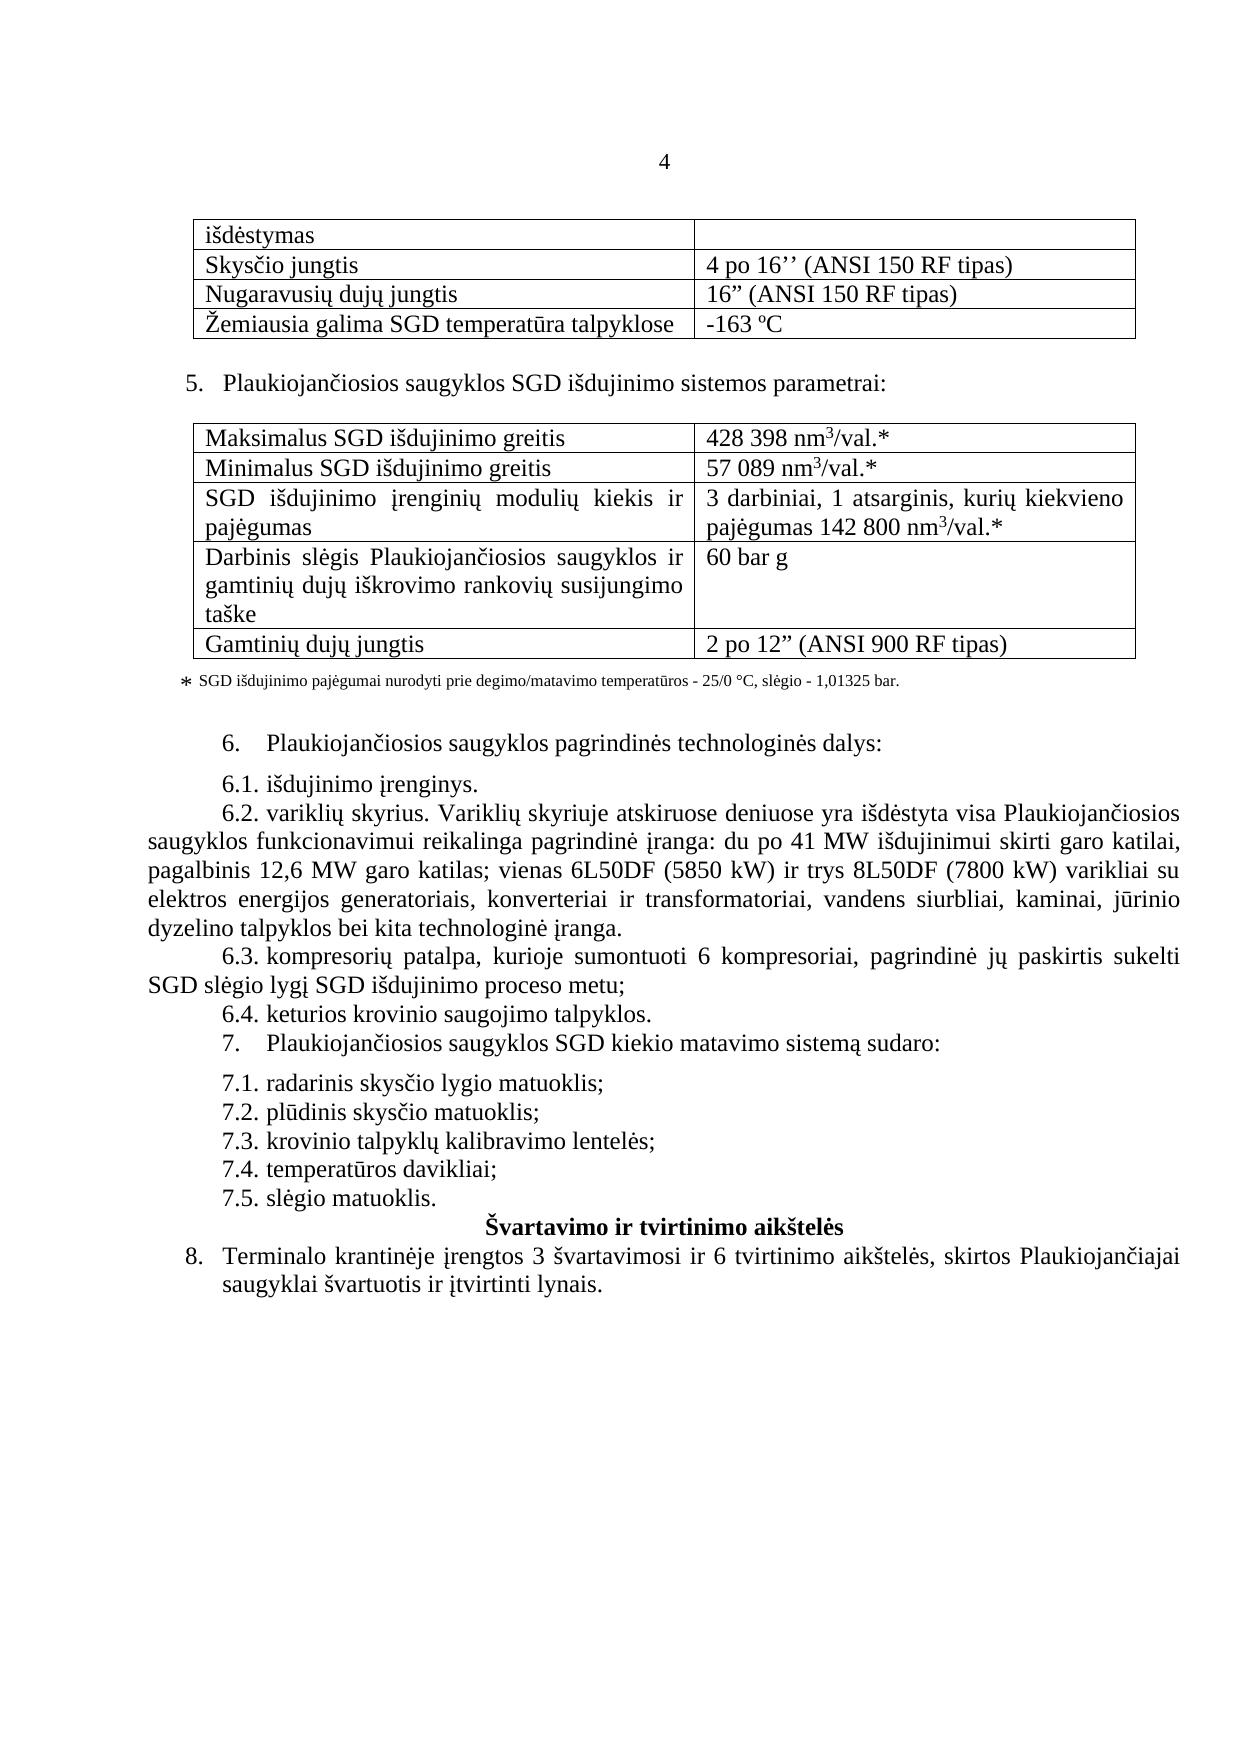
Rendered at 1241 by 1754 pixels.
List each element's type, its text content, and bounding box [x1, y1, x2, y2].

table_cell Skysčio jungtis [194, 250, 694, 278]
table_cell 60 bar g [695, 542, 1135, 628]
table_cell išdėstymas [194, 220, 694, 249]
table_cell [695, 220, 1135, 249]
text 6.3. kompresorių patalpa, kurioje sumontuoti 6 kompresoriai, pagrindinė jų paskirtis sukelti SGD slėgio lygį SGD išdujinimo proceso metu; [148, 941, 1181, 999]
table_cell Nugaravusių dujų jungtis [194, 280, 694, 308]
table_header Maksimalus SGD išdujinimo greitis [194, 424, 694, 452]
table_cell SGD išdujinimo įrenginių modulių kiekis ir pajėgumas [194, 483, 694, 541]
table_cell 4 po 16’’ (ANSI 150 RF tipas) [695, 250, 1135, 278]
text 7. Plaukiojančiosios saugyklos SGD kiekio matavimo sistemą sudaro: [148, 1028, 1181, 1056]
text * SGD išdujinimo pajėgumai nurodyti prie degimo/matavimo temperatūros - 25/0 °C, slėgio - 1,01325 bar. [148, 671, 1181, 699]
text 5. Plaukiojančiosios saugyklos SGD išdujinimo sistemos parametrai: [185, 368, 1181, 397]
table_cell -163 ºC [695, 309, 1135, 338]
table_header 428 398 nm3/val.* [695, 424, 1135, 452]
text 7.3. krovinio talpyklų kalibravimo lentelės; [148, 1126, 1181, 1154]
table_cell Minimalus SGD išdujinimo greitis [194, 453, 694, 482]
table_cell Gamtinių dujų jungtis [194, 629, 694, 658]
text 6.4. keturios krovinio saugojimo talpyklos. [148, 999, 1181, 1028]
table_cell Žemiausia galima SGD temperatūra talpyklose [194, 309, 694, 338]
table_cell 16” (ANSI 150 RF tipas) [695, 280, 1135, 308]
table_cell 2 po 12” (ANSI 900 RF tipas) [695, 629, 1135, 658]
text Švartavimo ir tvirtinimo aikštelės [148, 1212, 1181, 1241]
text 6. Plaukiojančiosios saugyklos pagrindinės technologinės dalys: [148, 728, 1181, 757]
text 7.5. slėgio matuoklis. [148, 1183, 1181, 1212]
text 8. Terminalo krantinėje įrengtos 3 švartavimosi ir 6 tvirtinimo aikštelės, skirtos Plaukiojančiajai saugyklai švartuotis ir įtvirtinti lynais. [185, 1241, 1181, 1298]
table_cell 57 089 nm3/val.* [695, 453, 1135, 482]
table_cell 3 darbiniai, 1 atsarginis, kurių kiekvieno pajėgumas 142 800 nm3/val.* [695, 483, 1135, 541]
text 7.2. plūdinis skysčio matuoklis; [148, 1097, 1181, 1126]
text 6.2. variklių skyrius. Variklių skyriuje atskiruose deniuose yra išdėstyta visa Plaukiojančiosios saugyklos funkcionavimui reikalinga pagrindinė įranga: du po 41 MW išdujinimui skirti garo katilai, pagalbinis 12,6 MW garo katilas; vienas 6L50DF (5850 kW) ir trys 8L50DF (7800 kW) varikliai su elektros energijos generatoriais, konverteriai ir transformatoriai, vandens siurbliai, kaminai, jūrinio dyzelino talpyklos bei kita technologinė įranga. [148, 798, 1181, 941]
text 7.4. temperatūros davikliai; [148, 1154, 1181, 1183]
table_cell Darbinis slėgis Plaukiojančiosios saugyklos ir gamtinių dujų iškrovimo rankovių susijungimo taške [194, 542, 694, 628]
text 6.1. išdujinimo įrenginys. [148, 769, 1181, 798]
text 7.1. radarinis skysčio lygio matuoklis; [148, 1068, 1181, 1097]
